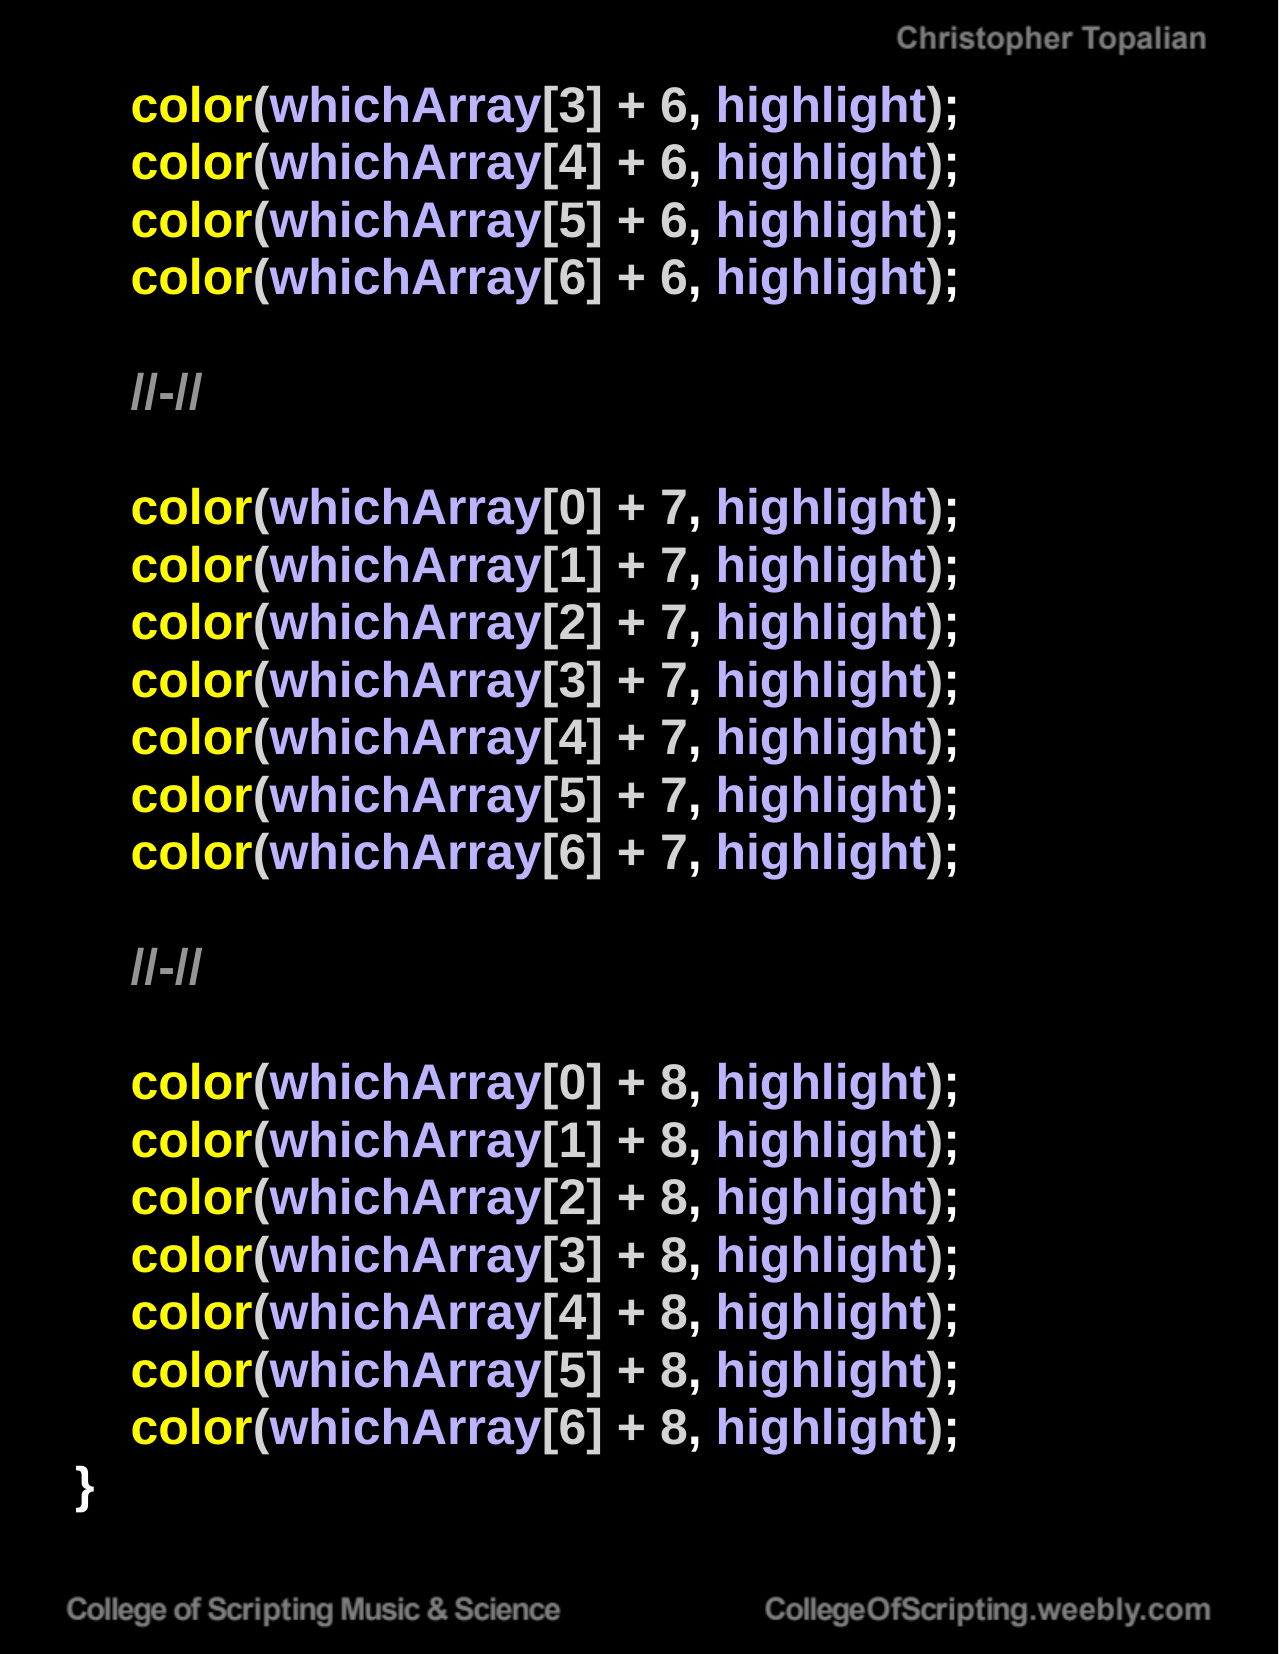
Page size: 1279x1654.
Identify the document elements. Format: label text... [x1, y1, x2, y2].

text color(whichArray[0] + 7, highlight); [75, 477, 1203, 535]
text color(whichArray[5] + 6, highlight); [75, 190, 1203, 247]
text color(whichArray[1] + 7, highlight); [75, 535, 1203, 592]
text } [75, 1455, 1203, 1512]
text color(whichArray[2] + 7, highlight); [75, 592, 1203, 650]
text color(whichArray[3] + 8, highlight); [75, 1225, 1203, 1282]
text //-// [75, 937, 1203, 995]
text //-// [75, 362, 1203, 420]
text color(whichArray[6] + 7, highlight); [75, 822, 1203, 880]
text color(whichArray[6] + 6, highlight); [75, 247, 1203, 305]
text color(whichArray[3] + 6, highlight); [75, 75, 1203, 132]
text color(whichArray[1] + 8, highlight); [75, 1110, 1203, 1167]
text color(whichArray[2] + 8, highlight); [75, 1167, 1203, 1225]
text color(whichArray[5] + 8, highlight); [75, 1340, 1203, 1397]
text color(whichArray[4] + 8, highlight); [75, 1282, 1203, 1340]
text color(whichArray[0] + 8, highlight); [75, 1052, 1203, 1110]
text color(whichArray[6] + 8, highlight); [75, 1397, 1203, 1455]
text color(whichArray[4] + 6, highlight); [75, 132, 1203, 190]
text color(whichArray[5] + 7, highlight); [75, 765, 1203, 822]
text color(whichArray[3] + 7, highlight); [75, 650, 1203, 707]
text color(whichArray[4] + 7, highlight); [75, 707, 1203, 765]
